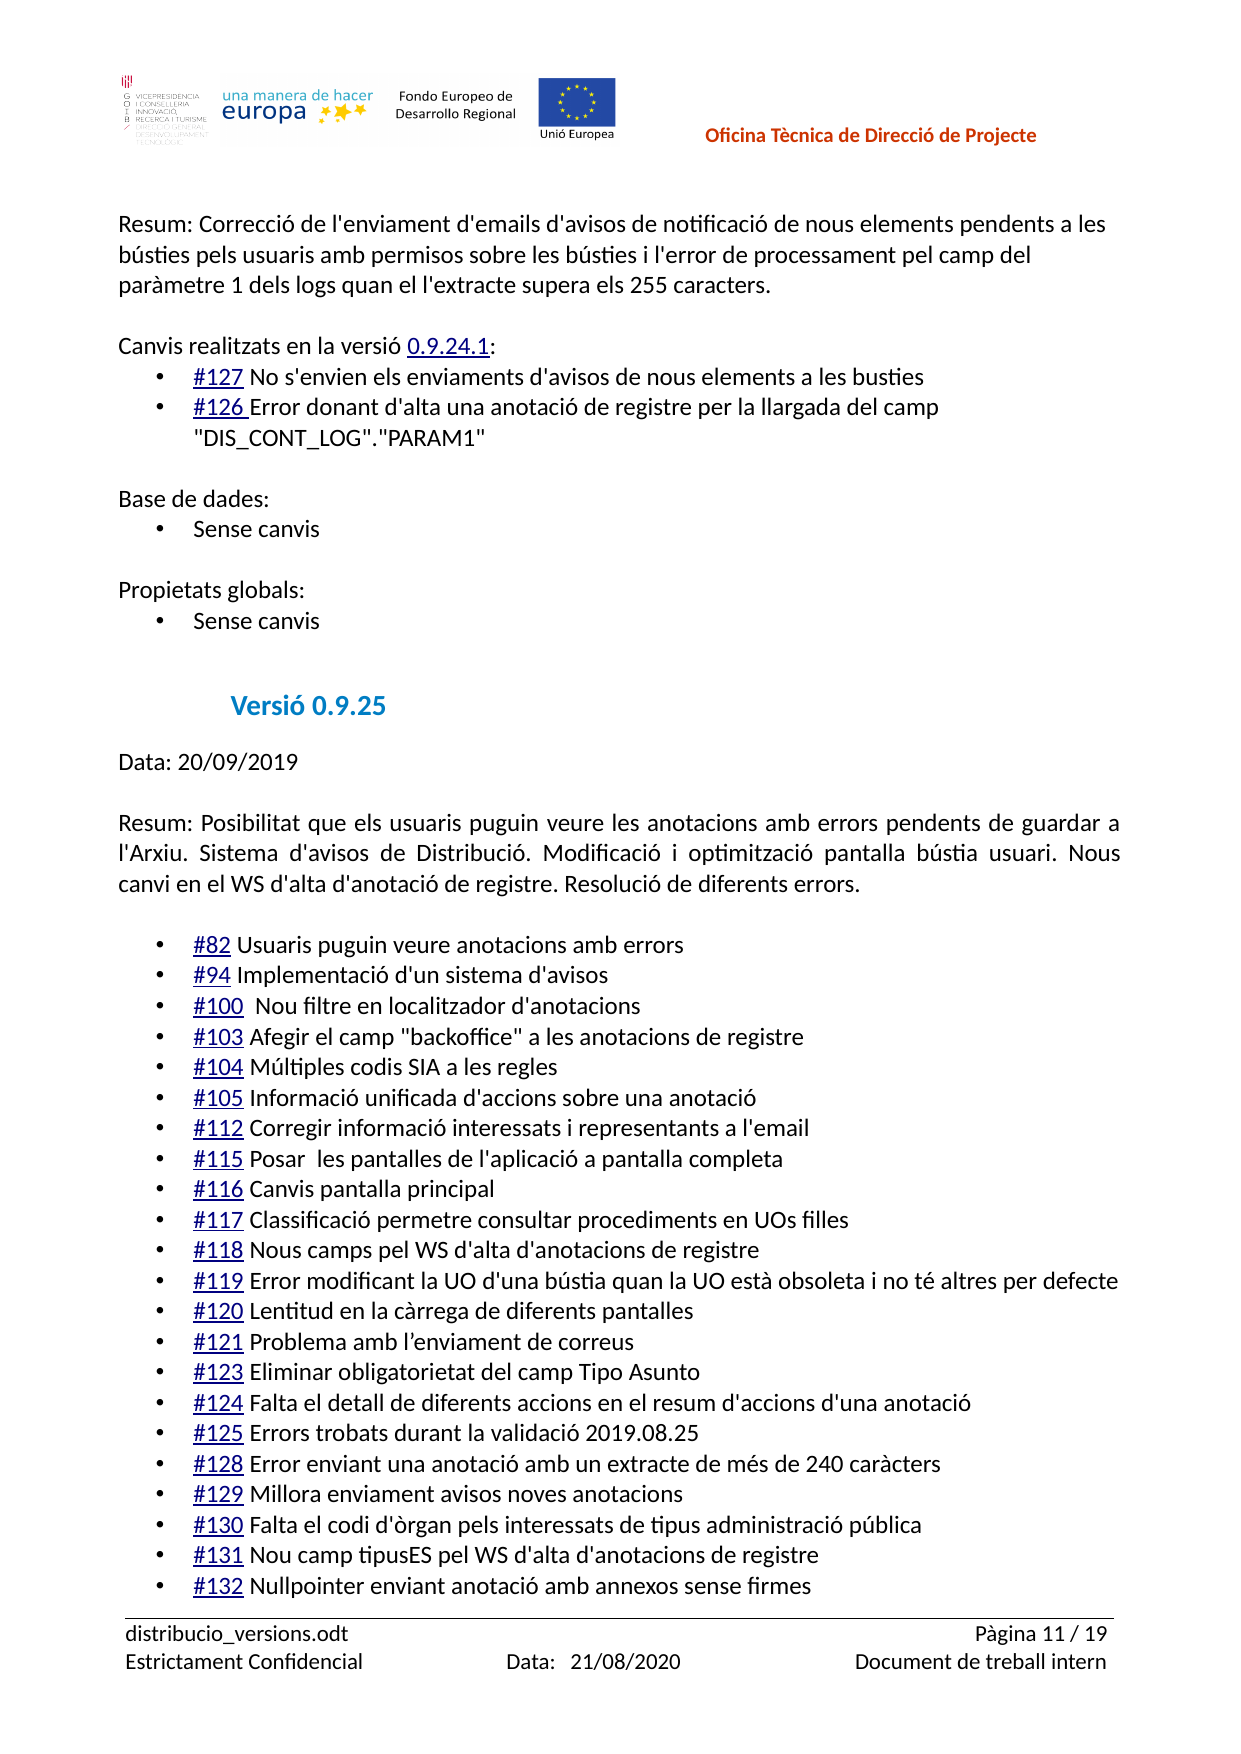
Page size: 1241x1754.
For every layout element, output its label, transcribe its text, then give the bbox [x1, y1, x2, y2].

text Resum: Correcció de l'enviament d'emails d'avisos de notificació de nous elements pendents a les bústies pels usuaris amb permisos sobre les bústies i l'error de processament pel camp del paràmetre 1 dels logs quan el l'extracte supera els 255 caracters. [118, 208, 1122, 300]
list #120 Lentitud en la càrrega de diferents pantalles [156, 1295, 1122, 1326]
list #132 Nullpointer enviant anotació amb annexos sense firmes [156, 1570, 1122, 1601]
list #119 Error modificant la UO d'una bústia quan la UO està obsoleta i no té altres per defecte [156, 1265, 1122, 1295]
list #82 Usuaris puguin veure anotacions amb errors [156, 929, 1122, 959]
list #123 Eliminar obligatorietat del camp Tipo Asunto [156, 1356, 1122, 1387]
list #118 Nous camps pel WS d'alta d'anotacions de registre [156, 1234, 1122, 1265]
list #127 No s'envien els enviaments d'avisos de nous elements a les busties [156, 361, 1122, 391]
list #115 Posar les pantalles de l'aplicació a pantalla completa [156, 1143, 1122, 1173]
list #105 Informació unificada d'accions sobre una anotació [156, 1082, 1122, 1112]
list Sense canvis [156, 513, 1122, 544]
list #131 Nou camp tipusES pel WS d'alta d'anotacions de registre [156, 1539, 1122, 1570]
list Sense canvis [156, 605, 1122, 636]
text Resum: Posibilitat que els usuaris puguin veure les anotacions amb errors pendents de guardar a l'Arxiu. Sistema d'avisos de Distribució. Modificació i optimització pantalla bústia usuari. Nous canvi en el WS d'alta d'anotació de registre. Resolució de diferents errors. [118, 807, 1122, 898]
list #112 Corregir informació interessats i representants a l'email [156, 1112, 1122, 1143]
list #124 Falta el detall de diferents accions en el resum d'accions d'una anotació [156, 1387, 1122, 1417]
list #100 Nou filtre en localitzador d'anotacions [156, 990, 1122, 1021]
list #125 Errors trobats durant la validació 2019.08.25 [156, 1417, 1122, 1448]
list #121 Problema amb l’enviament de correus [156, 1326, 1122, 1356]
list #117 Classificació permetre consultar procediments en UOs filles [156, 1204, 1122, 1234]
text Data: 20/09/2019 [118, 746, 1122, 776]
list #116 Canvis pantalla principal [156, 1173, 1122, 1204]
text Canvis realitzats en la versió 0.9.24.1: [118, 330, 1122, 361]
list #103 Afegir el camp "backoffice" a les anotacions de registre [156, 1021, 1122, 1051]
list #129 Millora enviament avisos noves anotacions [156, 1478, 1122, 1509]
list #94 Implementació d'un sistema d'avisos [156, 959, 1122, 990]
text Base de dades: [118, 483, 1122, 513]
list #130 Falta el codi d'òrgan pels interessats de tipus administració pública [156, 1509, 1122, 1539]
picture [219, 73, 621, 147]
list #126 Error donant d'alta una anotació de registre per la llargada del camp "DIS_CONT_LOG"."PARAM1" [156, 391, 1122, 452]
list #128 Error enviant una anotació amb un extracte de més de 240 caràcters [156, 1448, 1122, 1478]
text Propietats globals: [118, 574, 1122, 605]
list #104 Múltiples codis SIA a les regles [156, 1051, 1122, 1082]
picture [118, 73, 213, 147]
subtitle Versió 0.9.25 [153, 687, 1122, 722]
